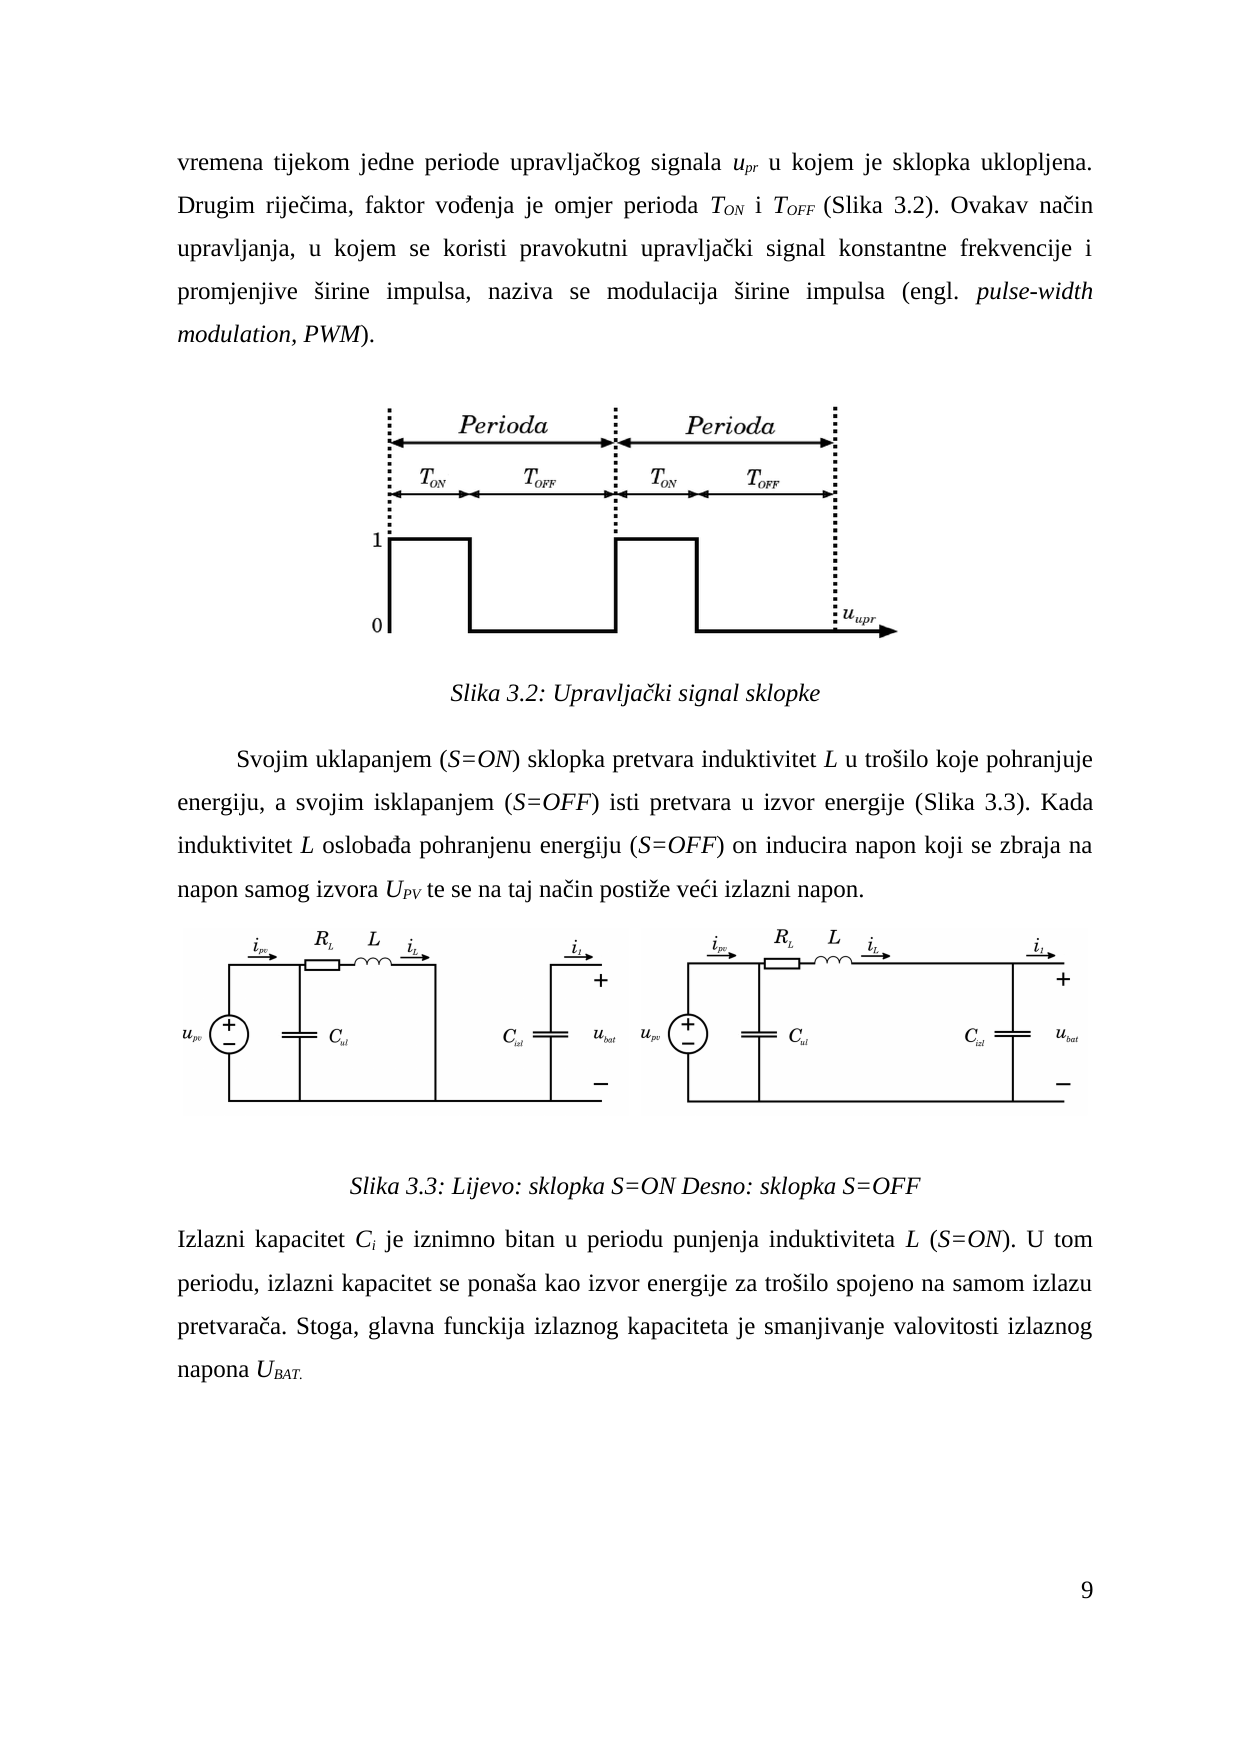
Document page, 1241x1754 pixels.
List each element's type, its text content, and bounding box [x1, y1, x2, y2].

picture [640, 928, 1088, 1116]
picture [278, 393, 993, 653]
table_header [177, 923, 635, 1159]
text vremena tijekom jedne periode upravljačkog signala upr u kojem je sklopka uklopljena. Drugim riječima, faktor vođenja je omjer perioda TON i TOFF (Slika 3.2). Ovakav način upravljanja, u kojem se koristi pravokutni upravljački signal konstantne frekvencije i promjenjive širine impulsa, naziva se modulacija širine impulsa (engl. pulse-width modulation, PWM). [177, 147, 1093, 348]
text Izlazni kapacitet Ci je iznimno bitan u periodu punjenja induktiviteta L (S=ON). U tom periodu, izlazni kapacitet se ponaša kao izvor energije za trošilo spojeno na samom izlazu pretvarača. Stoga, glavna funckija izlaznog kapaciteta je smanjivanje valovitosti izlaznog napona UBAT. [177, 1224, 1093, 1383]
text Slika 3.3: Lijevo: sklopka S=ON Desno: sklopka S=OFF [177, 1171, 1093, 1200]
text Slika 3.2: Upravljački signal sklopke [177, 678, 1093, 707]
table_header [635, 923, 1093, 1159]
picture [182, 928, 630, 1116]
text Svojim uklapanjem (S=ON) sklopka pretvara induktivitet L u trošilo koje pohranjuje energiju, a svojim isklapanjem (S=OFF) isti pretvara u izvor energije (Slika 3.3). Kada induktivitet L oslobađa pohranjenu energiju (S=OFF) on inducira napon koji se zbraja na napon samog izvora UPV te se na taj način postiže veći izlazni napon. [177, 744, 1093, 902]
